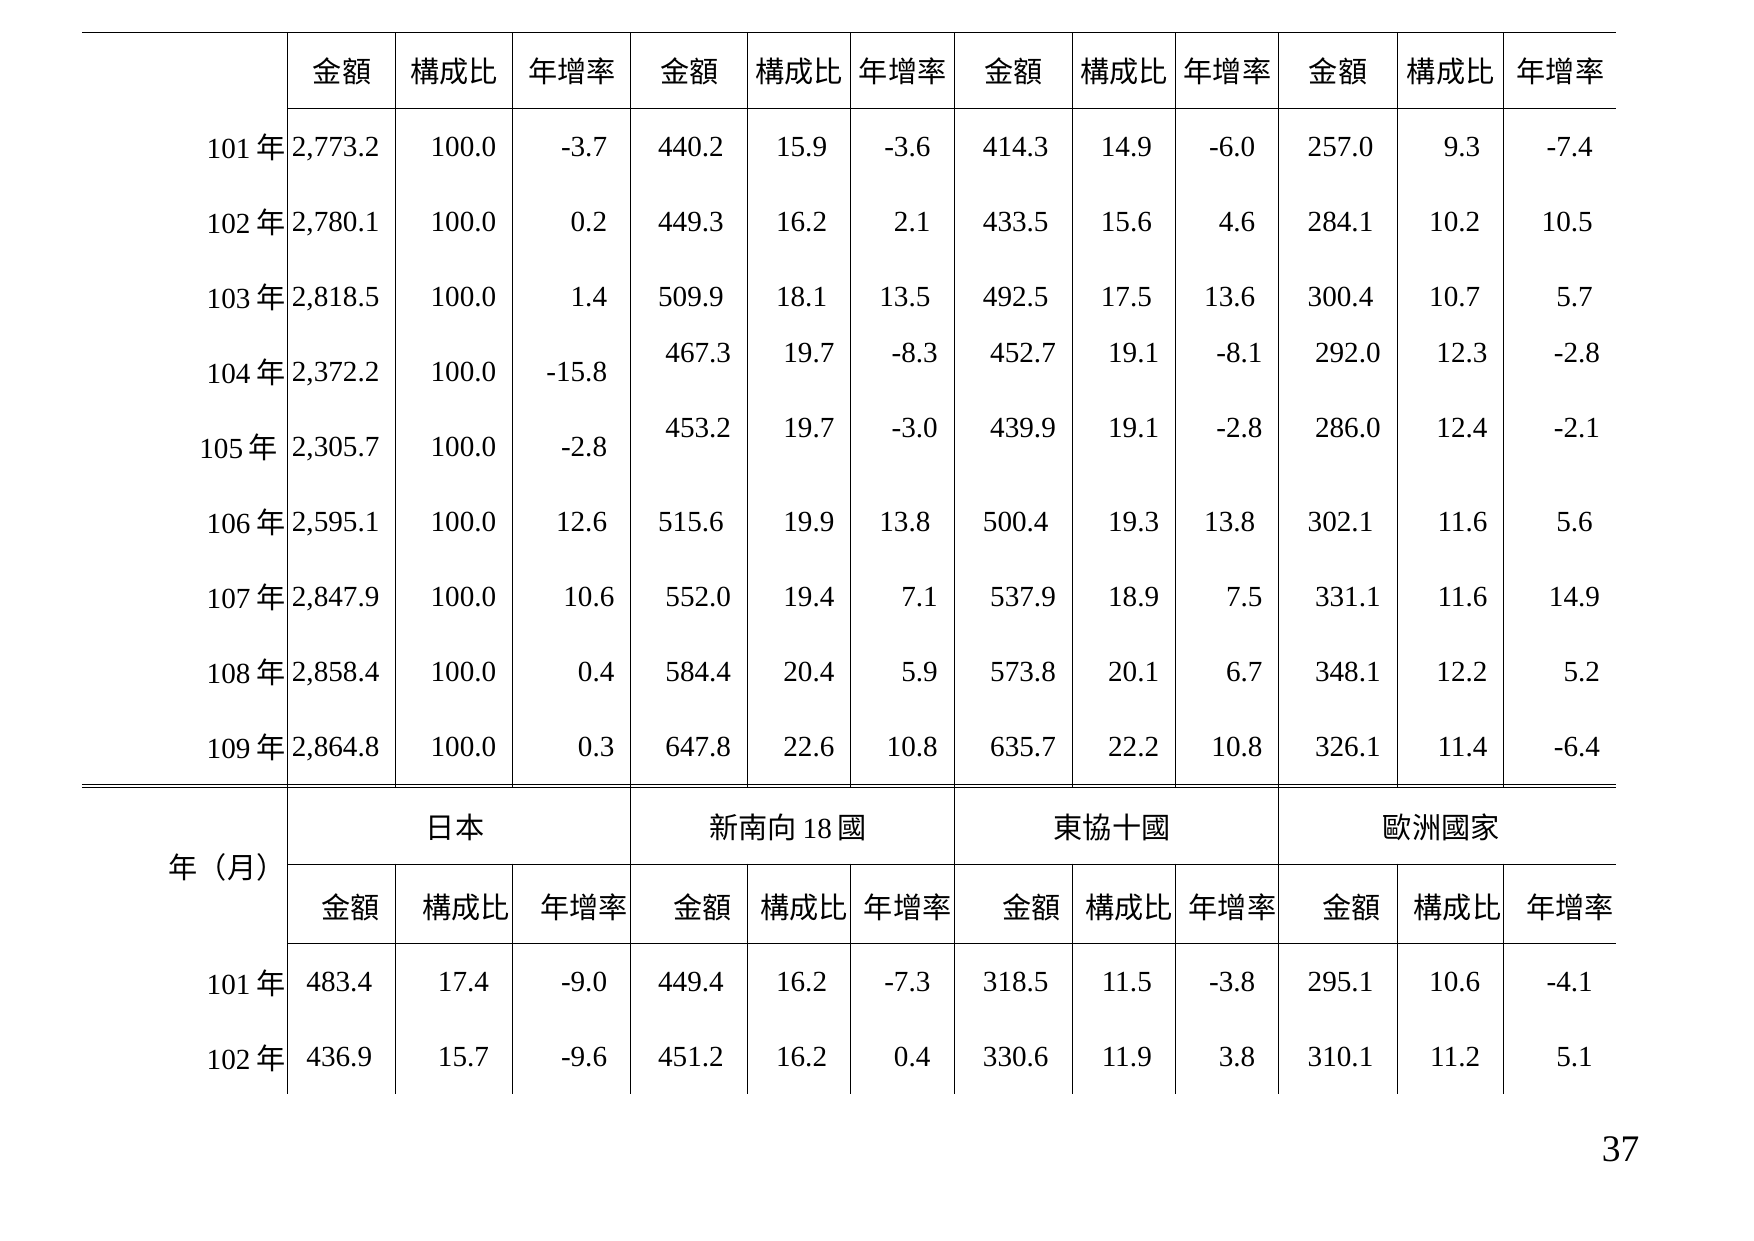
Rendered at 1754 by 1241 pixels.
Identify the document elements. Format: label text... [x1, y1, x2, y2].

table_cell 452.7 [955, 334, 1072, 409]
table_cell 年（月） [82, 788, 287, 943]
table_cell 20.4 [748, 634, 850, 709]
table_cell 101年 [82, 108, 287, 184]
table_cell 100.0 [396, 409, 512, 484]
table_cell 2.1 [851, 184, 954, 259]
table_cell 100.0 [396, 109, 512, 184]
table_cell 330.6 [955, 1019, 1072, 1094]
table_cell 年增率 [513, 33, 630, 108]
table_cell 10.5 [1504, 184, 1616, 259]
table_header [82, 33, 287, 108]
table_cell 5.6 [1504, 484, 1616, 559]
table_cell 19.1 [1073, 409, 1175, 484]
table_cell 4.6 [1176, 184, 1278, 259]
table_cell 467.3 [631, 334, 747, 409]
table_cell 19.1 [1073, 334, 1175, 409]
table_cell -9.6 [513, 1019, 630, 1094]
table_cell 453.2 [631, 409, 747, 484]
table_cell 年增率 [851, 865, 954, 943]
table_cell 構成比 [748, 865, 850, 943]
table_cell 金額 [1279, 33, 1397, 108]
table_cell 19.7 [748, 409, 850, 484]
table_cell 日本 [288, 788, 630, 863]
table_cell 105年 [82, 409, 287, 484]
table_cell -9.0 [513, 944, 630, 1019]
table_cell 318.5 [955, 944, 1072, 1019]
table_cell 16.2 [748, 184, 850, 259]
table_cell 11.9 [1073, 1019, 1175, 1094]
table_cell 102年 [82, 184, 287, 259]
table_cell 年增率 [1504, 865, 1616, 943]
table_cell -3.0 [851, 409, 954, 484]
table_cell 金額 [288, 865, 395, 943]
table_cell 10.2 [1398, 184, 1503, 259]
table_cell -6.0 [1176, 109, 1278, 184]
table_cell -3.8 [1176, 944, 1278, 1019]
table_cell 6.7 [1176, 634, 1278, 709]
table_cell 構成比 [1398, 33, 1503, 108]
table_cell 18.9 [1073, 559, 1175, 634]
table_cell -6.4 [1504, 709, 1616, 784]
table_cell 100.0 [396, 484, 512, 559]
table_cell 10.8 [851, 709, 954, 784]
table_cell 106年 [82, 484, 287, 559]
table_cell 20.1 [1073, 634, 1175, 709]
table_cell 635.7 [955, 709, 1072, 784]
table_cell 13.5 [851, 259, 954, 334]
table_cell 13.8 [1176, 484, 1278, 559]
table_cell 2,773.2 [288, 109, 395, 184]
table_cell 3.8 [1176, 1019, 1278, 1094]
table_cell -7.4 [1504, 109, 1616, 184]
table_cell 13.8 [851, 484, 954, 559]
table_cell 7.5 [1176, 559, 1278, 634]
table_cell 5.7 [1504, 259, 1616, 334]
table_cell 449.4 [631, 944, 747, 1019]
table_cell 2,818.5 [288, 259, 395, 334]
table_cell 構成比 [396, 865, 512, 943]
table_cell 348.1 [1279, 634, 1397, 709]
table_cell 0.2 [513, 184, 630, 259]
table_cell 2,372.2 [288, 334, 395, 409]
table_cell 年增率 [1176, 33, 1278, 108]
table_cell 284.1 [1279, 184, 1397, 259]
table_cell 104年 [82, 334, 287, 409]
table_cell 19.3 [1073, 484, 1175, 559]
table_cell -8.1 [1176, 334, 1278, 409]
table_cell 449.3 [631, 184, 747, 259]
table_cell 12.4 [1398, 409, 1503, 484]
table_cell 436.9 [288, 1019, 395, 1094]
table_cell 433.5 [955, 184, 1072, 259]
table_cell 509.9 [631, 259, 747, 334]
table_cell -7.3 [851, 944, 954, 1019]
table_cell 22.2 [1073, 709, 1175, 784]
table_cell 326.1 [1279, 709, 1397, 784]
table_cell -2.8 [1504, 334, 1616, 409]
table_cell -3.6 [851, 109, 954, 184]
table_cell 109年 [82, 709, 287, 784]
table_cell 103年 [82, 259, 287, 334]
table_cell 102年 [82, 1019, 287, 1094]
table_cell 金額 [631, 865, 747, 943]
table_cell 0.4 [513, 634, 630, 709]
table_cell 310.1 [1279, 1019, 1397, 1094]
table_cell 年增率 [851, 33, 954, 108]
table_cell -3.7 [513, 109, 630, 184]
table_cell 19.7 [748, 334, 850, 409]
table_cell 2,847.9 [288, 559, 395, 634]
table_cell 515.6 [631, 484, 747, 559]
table_cell 11.6 [1398, 559, 1503, 634]
table_cell 100.0 [396, 334, 512, 409]
table_cell 歐洲國家 [1279, 788, 1616, 863]
table_cell 295.1 [1279, 944, 1397, 1019]
table_cell 492.5 [955, 259, 1072, 334]
table_cell 19.4 [748, 559, 850, 634]
table_cell 552.0 [631, 559, 747, 634]
table_cell 10.8 [1176, 709, 1278, 784]
table_cell 2,305.7 [288, 409, 395, 484]
table_cell 5.9 [851, 634, 954, 709]
table_cell 年增率 [1176, 865, 1278, 943]
table_cell 10.6 [513, 559, 630, 634]
table_cell -8.3 [851, 334, 954, 409]
table_cell 108年 [82, 634, 287, 709]
table_cell 292.0 [1279, 334, 1397, 409]
table_cell 439.9 [955, 409, 1072, 484]
table_cell 573.8 [955, 634, 1072, 709]
table_cell 451.2 [631, 1019, 747, 1094]
table_cell 331.1 [1279, 559, 1397, 634]
table_cell 10.7 [1398, 259, 1503, 334]
table_cell 17.5 [1073, 259, 1175, 334]
table_cell 22.6 [748, 709, 850, 784]
table_cell 5.1 [1504, 1019, 1616, 1094]
table_cell 12.2 [1398, 634, 1503, 709]
table_cell -4.1 [1504, 944, 1616, 1019]
table_cell 537.9 [955, 559, 1072, 634]
table_cell 15.6 [1073, 184, 1175, 259]
table_cell 483.4 [288, 944, 395, 1019]
table_cell 7.1 [851, 559, 954, 634]
table_cell -2.8 [513, 409, 630, 484]
table_cell 16.2 [748, 944, 850, 1019]
table_cell 14.9 [1504, 559, 1616, 634]
table_cell 金額 [1279, 865, 1397, 943]
table_cell 構成比 [1398, 865, 1503, 943]
table_cell 金額 [288, 33, 395, 108]
table_cell 17.4 [396, 944, 512, 1019]
table_cell 647.8 [631, 709, 747, 784]
table_cell 12.6 [513, 484, 630, 559]
table_cell 東協十國 [955, 788, 1278, 863]
table_cell 300.4 [1279, 259, 1397, 334]
table_cell 15.7 [396, 1019, 512, 1094]
table_cell 11.6 [1398, 484, 1503, 559]
table_cell 構成比 [748, 33, 850, 108]
table_cell 0.4 [851, 1019, 954, 1094]
table_cell 18.1 [748, 259, 850, 334]
table_cell 13.6 [1176, 259, 1278, 334]
table_cell 100.0 [396, 259, 512, 334]
table_cell 100.0 [396, 709, 512, 784]
table_cell 9.3 [1398, 109, 1503, 184]
table_cell 500.4 [955, 484, 1072, 559]
table_cell 10.6 [1398, 944, 1503, 1019]
table_cell 19.9 [748, 484, 850, 559]
table_cell 100.0 [396, 634, 512, 709]
table_cell 414.3 [955, 109, 1072, 184]
table_cell 構成比 [1073, 865, 1175, 943]
table_cell 5.2 [1504, 634, 1616, 709]
table_cell 107年 [82, 559, 287, 634]
table_cell 2,864.8 [288, 709, 395, 784]
table_cell -15.8 [513, 334, 630, 409]
table_cell 584.4 [631, 634, 747, 709]
table_cell 286.0 [1279, 409, 1397, 484]
table_cell 2,780.1 [288, 184, 395, 259]
table_cell -2.8 [1176, 409, 1278, 484]
table_cell 11.2 [1398, 1019, 1503, 1094]
table_cell 年增率 [513, 865, 630, 943]
table_cell 金額 [955, 865, 1072, 943]
table_cell 構成比 [1073, 33, 1175, 108]
table_cell 257.0 [1279, 109, 1397, 184]
table_cell 0.3 [513, 709, 630, 784]
table_cell 302.1 [1279, 484, 1397, 559]
table_cell 金額 [955, 33, 1072, 108]
table_cell 2,858.4 [288, 634, 395, 709]
table_cell -2.1 [1504, 409, 1616, 484]
table_cell 101年 [82, 943, 287, 1019]
table_cell 100.0 [396, 184, 512, 259]
table_cell 100.0 [396, 559, 512, 634]
table_cell 11.4 [1398, 709, 1503, 784]
table_cell 新南向18國 [631, 788, 954, 863]
table_cell 2,595.1 [288, 484, 395, 559]
table_cell 金額 [631, 33, 747, 108]
table_cell 440.2 [631, 109, 747, 184]
table_cell 1.4 [513, 259, 630, 334]
table_cell 構成比 [396, 33, 512, 108]
table_cell 11.5 [1073, 944, 1175, 1019]
table_cell 12.3 [1398, 334, 1503, 409]
table_cell 14.9 [1073, 109, 1175, 184]
table_cell 年增率 [1504, 33, 1616, 108]
table_cell 16.2 [748, 1019, 850, 1094]
table_cell 15.9 [748, 109, 850, 184]
